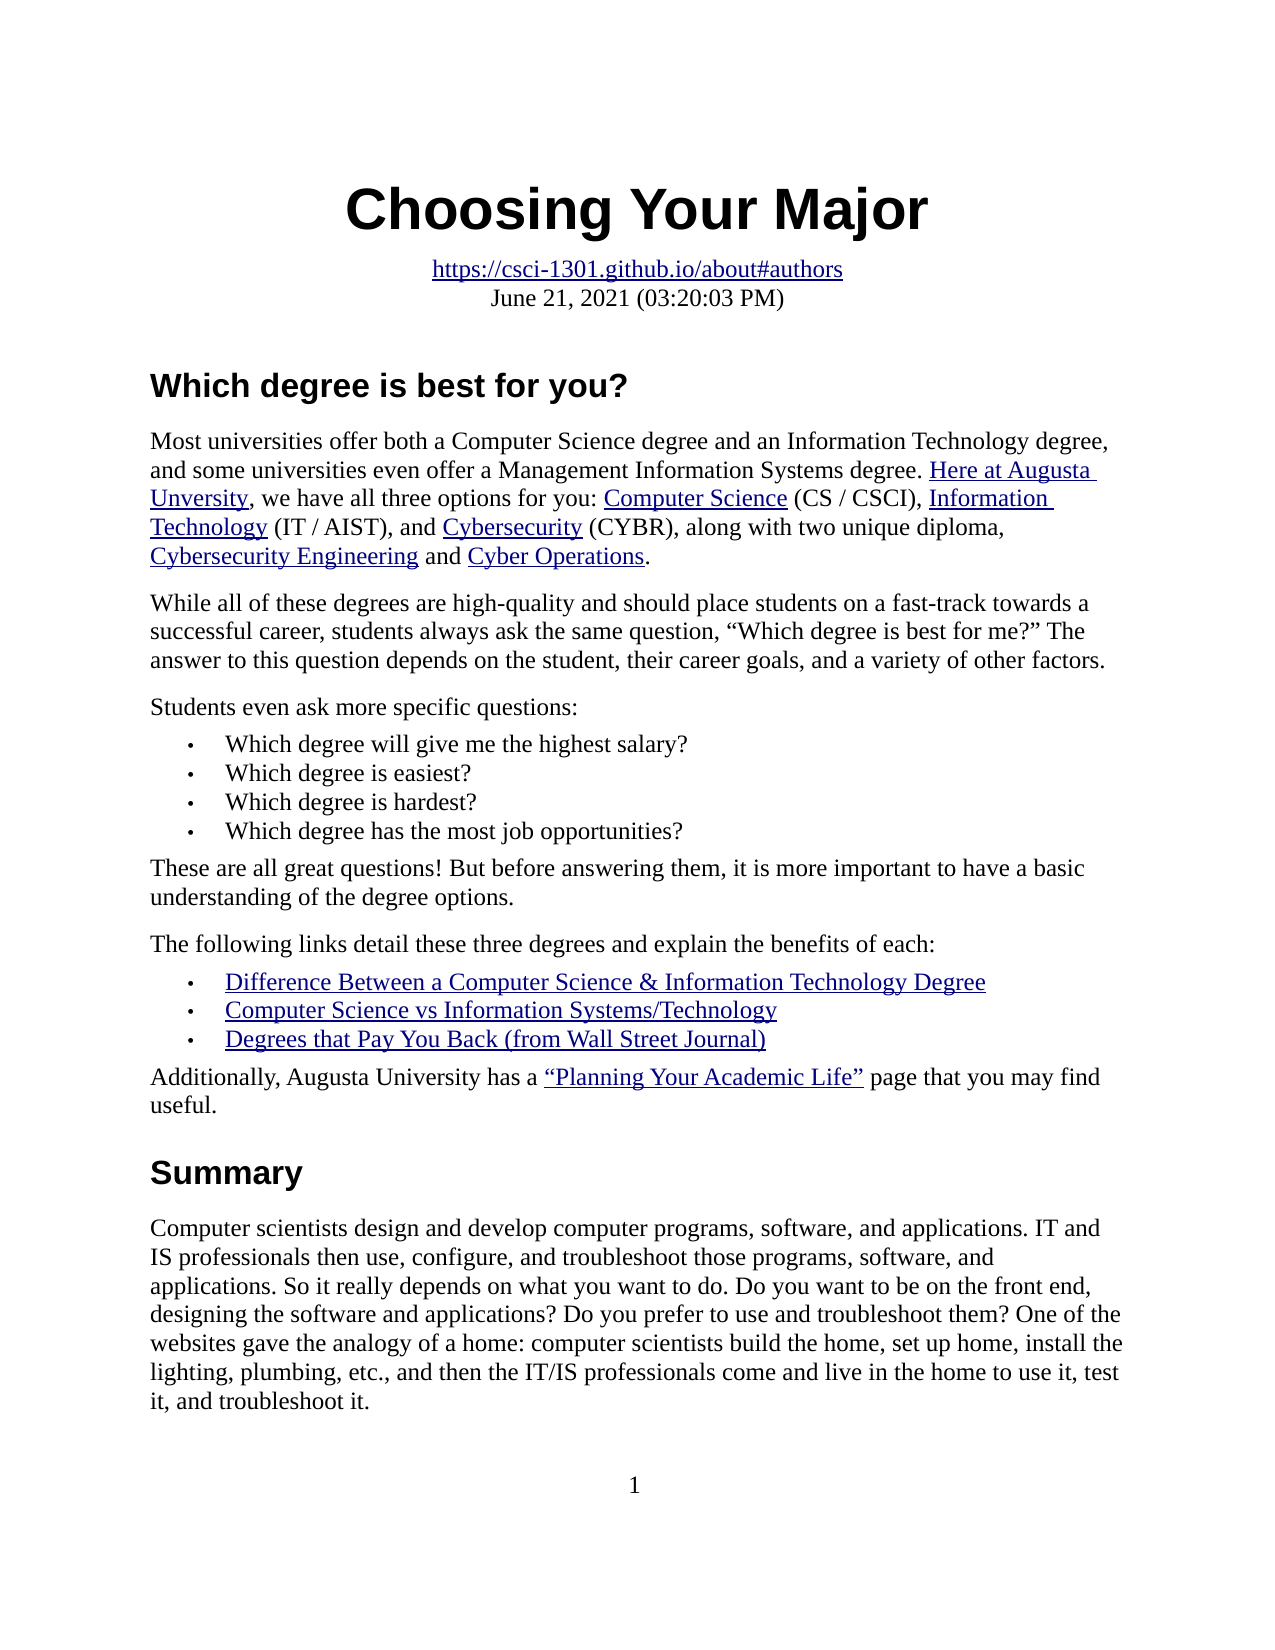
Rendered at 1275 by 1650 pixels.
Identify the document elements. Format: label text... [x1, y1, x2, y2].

list Which degree will give me the highest salary? [187, 729, 1125, 758]
text Computer scientists design and develop computer programs, software, and applications. IT and IS professionals then use, configure, and troubleshoot those programs, software, and applications. So it really depends on what you want to do. Do you want to be on the front end, designing the software and applications? Do you prefer to use and troubleshoot them? One of the websites gave the analogy of a home: computer scientists build the home, set up home, install the lighting, plumbing, etc., and then the IT/IS professionals come and live in the home to use it, test it, and troubleshoot it. [150, 1213, 1125, 1414]
list Degrees that Pay You Back (from Wall Street Journal) [187, 1024, 1125, 1053]
text Most universities offer both a Computer Science degree and an Information Technology degree, and some universities even offer a Management Information Systems degree. Here at Augusta Unversity, we have all three options for you: Computer Science (CS / CSCI), Information Technology (IT / AIST), and Cybersecurity (CYBR), along with two unique diploma, Cybersecurity Engineering and Cyber Operations. [150, 426, 1125, 570]
title Choosing Your Major [150, 175, 1125, 242]
text The following links detail these three degrees and explain the benefits of each: [150, 929, 1125, 958]
text These are all great questions! But before answering them, it is more important to have a basic understanding of the degree options. [150, 853, 1125, 911]
text Students even ask more specific questions: [150, 692, 1125, 721]
text Additionally, Augusta University has a “Planning Your Academic Life” page that you may find useful. [150, 1062, 1125, 1119]
subtitle Summary [150, 1153, 1125, 1192]
list Which degree is hardest? [187, 787, 1125, 816]
list Which degree has the most job opportunities? [187, 816, 1125, 844]
text While all of these degrees are high-quality and should place students on a fast-track towards a successful career, students always ask the same question, “Which degree is best for me?” The answer to this question depends on the student, their career goals, and a variety of other factors. [150, 588, 1125, 674]
list Difference Between a Computer Science & Information Technology Degree [187, 967, 1125, 995]
list Computer Science vs Information Systems/Technology [187, 995, 1125, 1024]
text June 21, 2021 (03:20:03 PM) [150, 283, 1125, 312]
list Which degree is easiest? [187, 758, 1125, 787]
text https://csci-1301.github.io/about#authors [150, 254, 1125, 283]
subtitle Which degree is best for you? [150, 366, 1125, 404]
